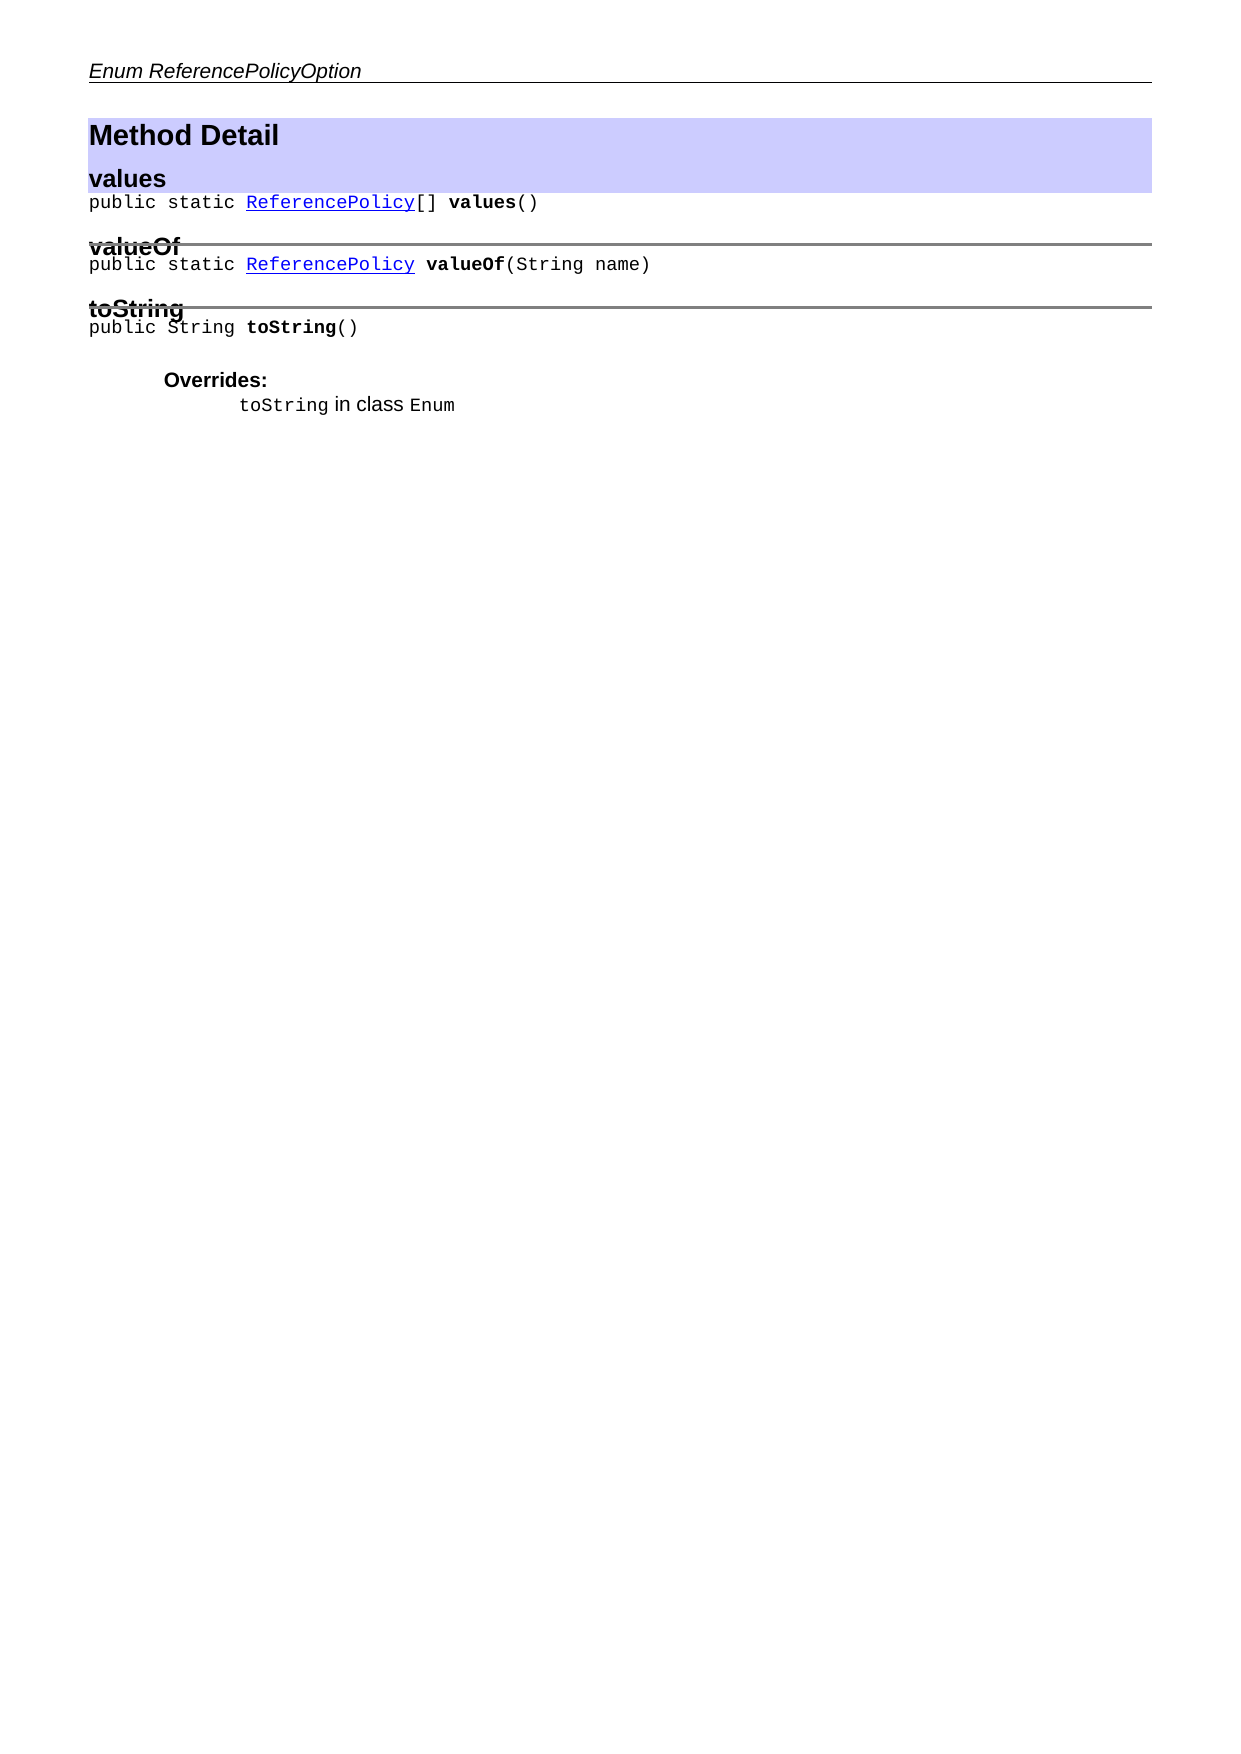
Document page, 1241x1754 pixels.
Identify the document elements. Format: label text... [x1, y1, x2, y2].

subtitle values [88, 164, 1152, 193]
text public static ReferencePolicy[] values() [88, 193, 1152, 214]
text public static ReferencePolicy valueOf(String name) [88, 255, 1152, 276]
text public String toString() [88, 317, 1152, 339]
text Overrides: [163, 368, 1152, 392]
subtitle Method Detail [88, 118, 1152, 152]
text toString in class Enum [238, 392, 1152, 417]
